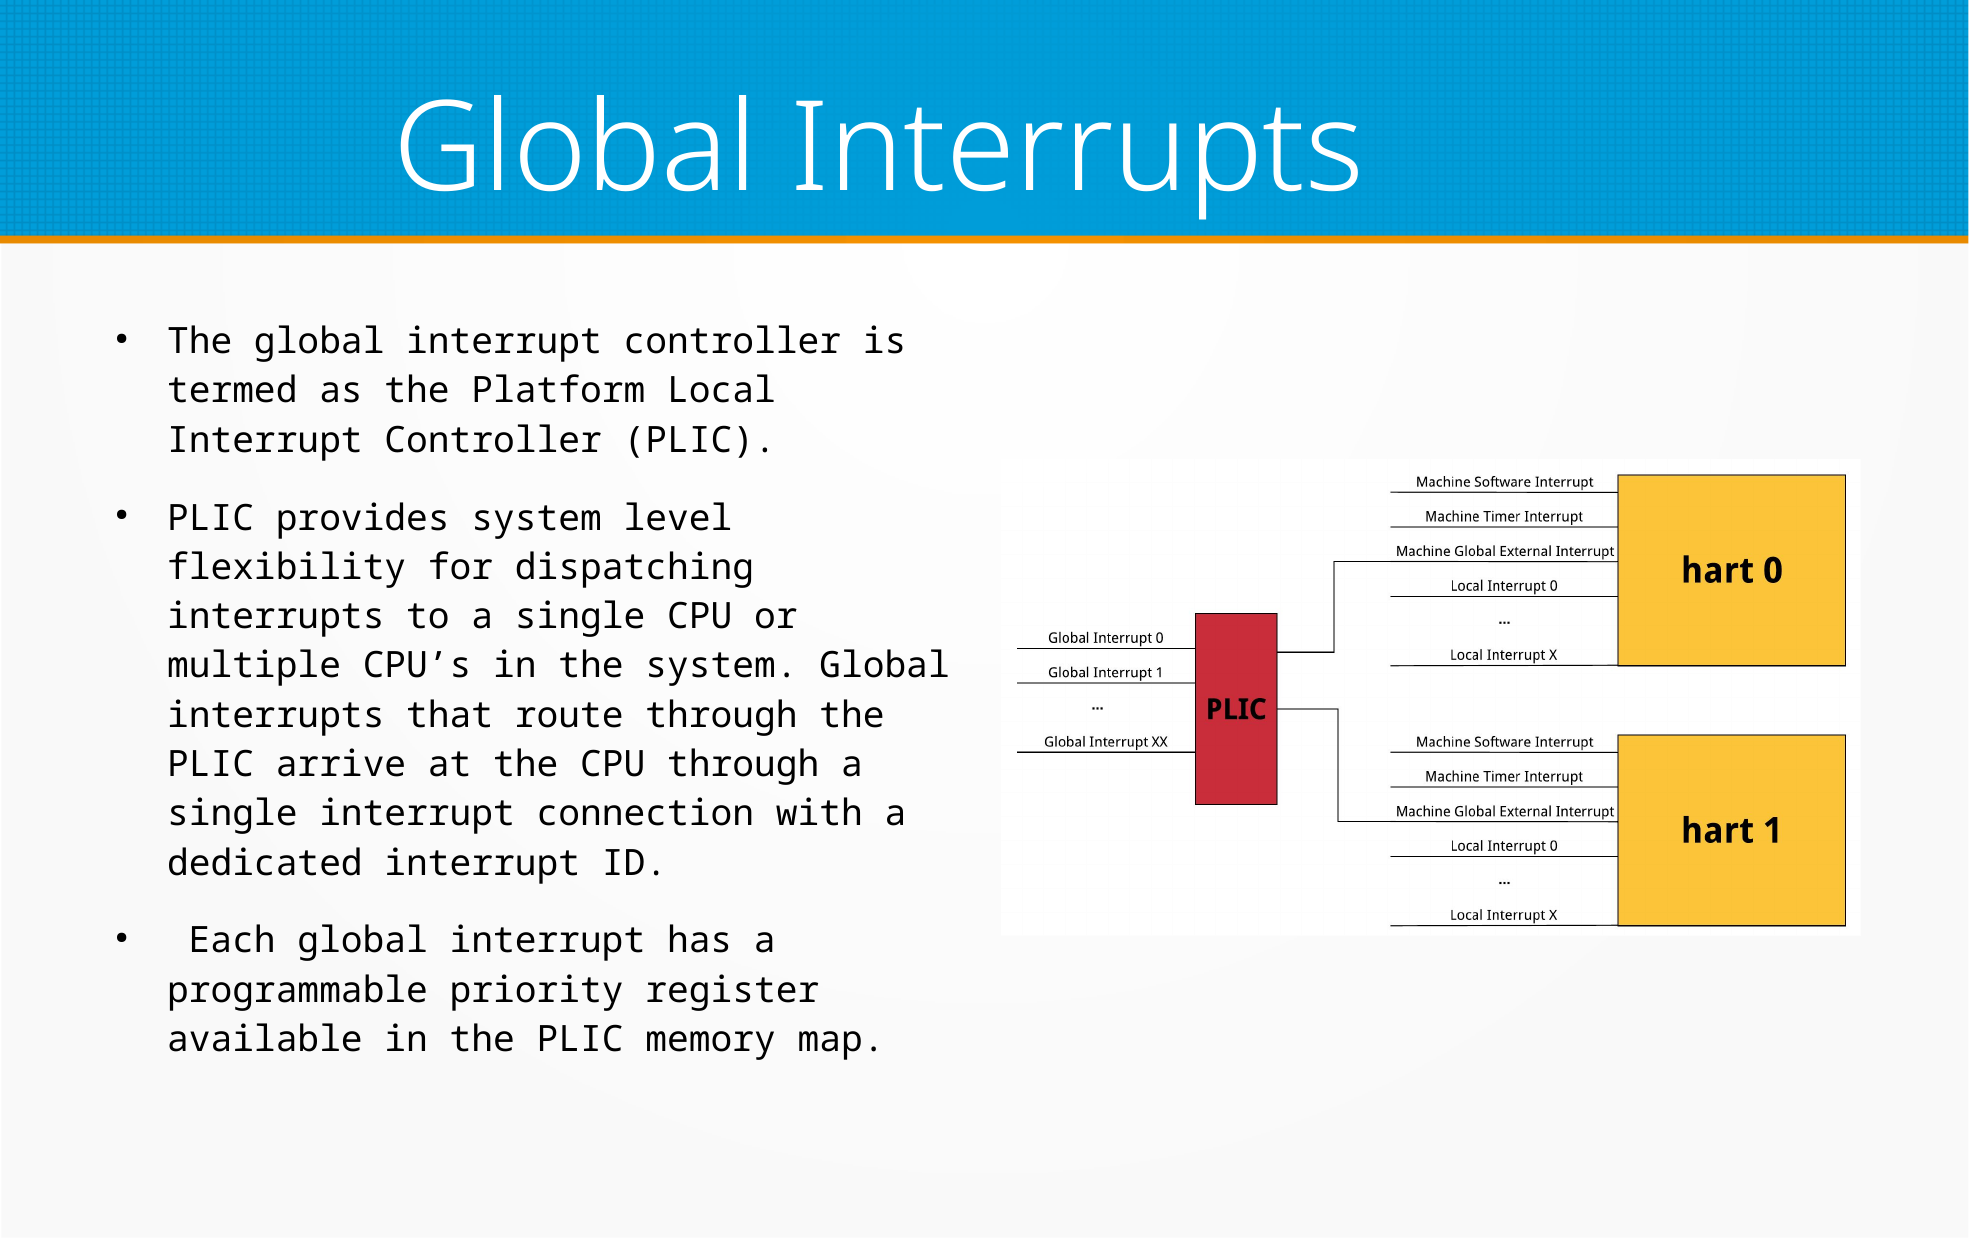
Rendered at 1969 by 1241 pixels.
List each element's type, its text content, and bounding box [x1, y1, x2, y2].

title Global Interrupts [98, 19, 1870, 227]
picture [0, 236, 1969, 1241]
list The global interrupt controller is termed as the Platform Local Interrupt Controller (PLIC). PLIC provides system level flexibility for dispatching interrupts to a single CPU or multiple CPU’s in the system. Global interrupts that route through the PLIC arrive at the CPU through a single interrupt connection with a dedicated interrupt ID. Each global interrupt has a programmable priority register available in the PLIC memory map. [98, 315, 958, 1081]
